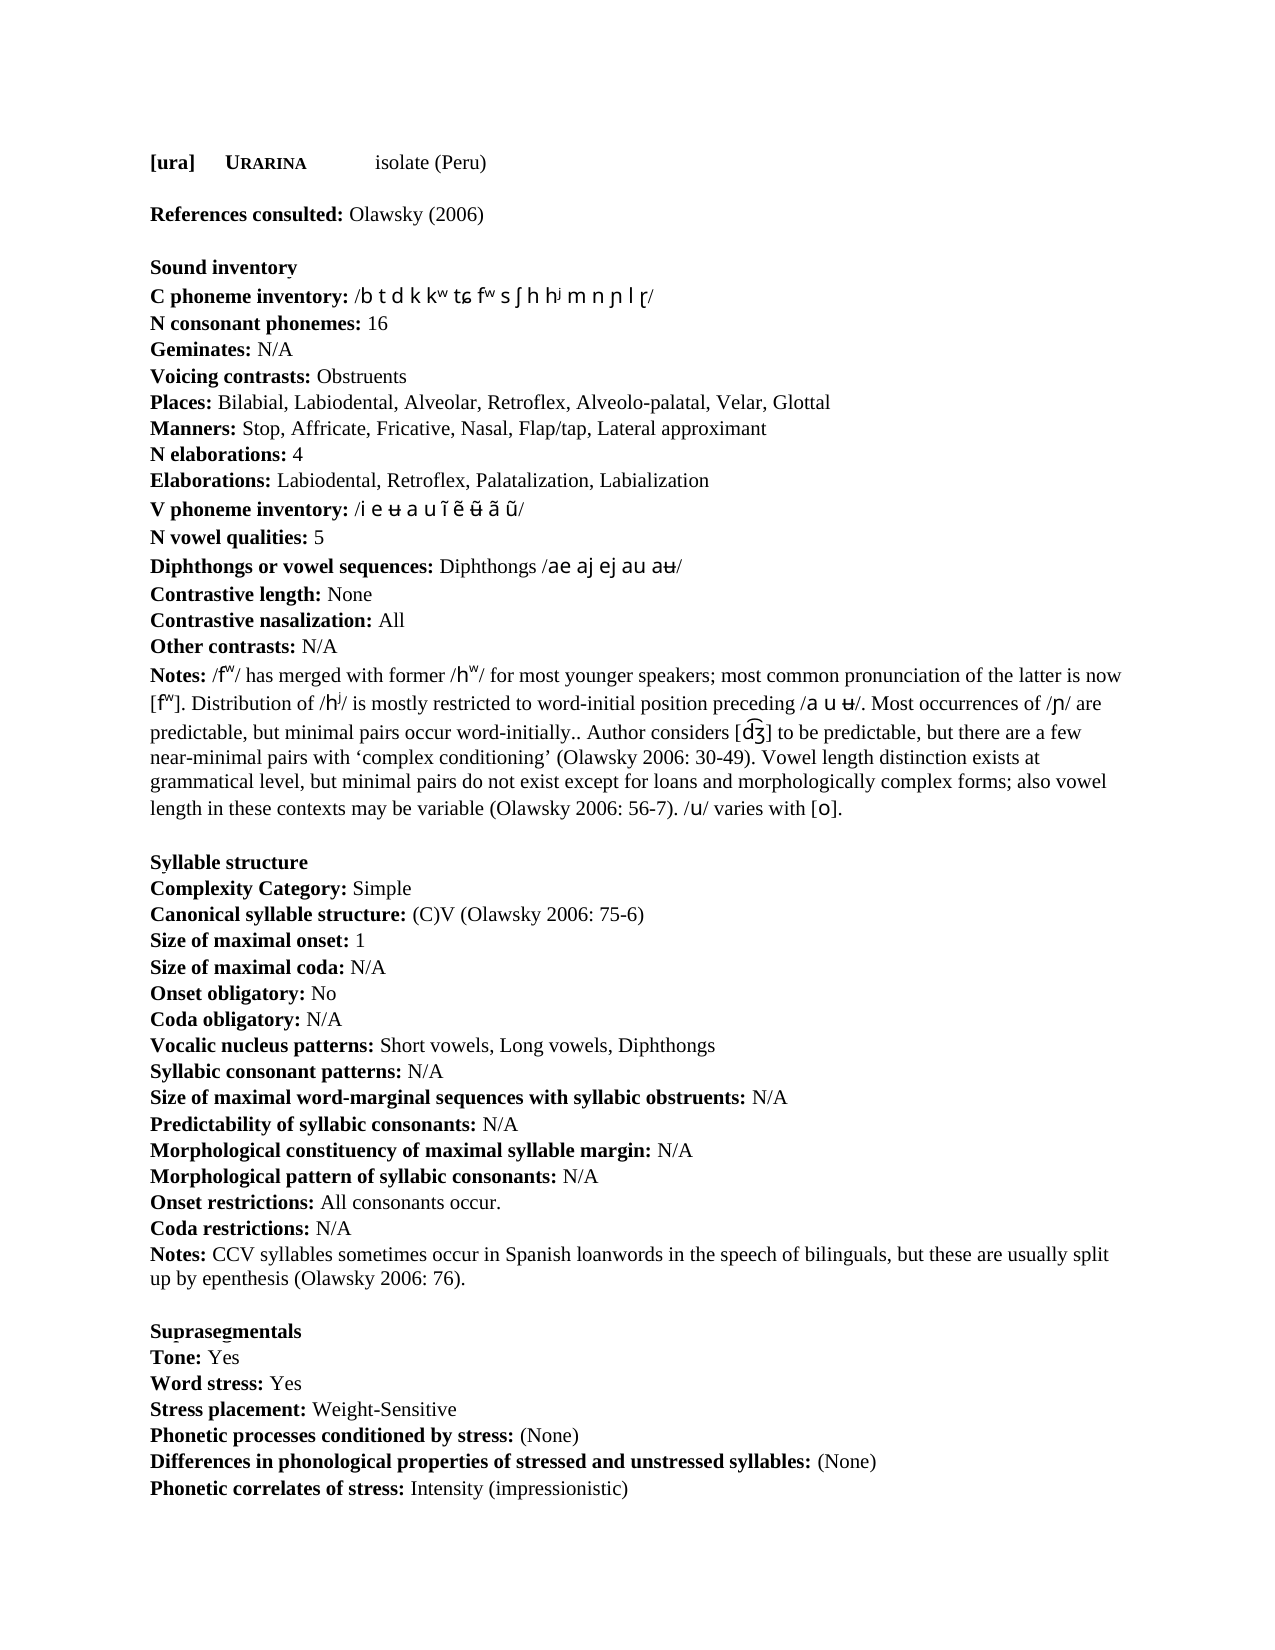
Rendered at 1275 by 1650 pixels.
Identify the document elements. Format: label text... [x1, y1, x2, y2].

text Syllabic consonant patterns: N/A [150, 1059, 1125, 1083]
text [ura] Urarina isolate (Peru) [150, 150, 1125, 174]
text Elaborations: Labiodental, Retroflex, Palatalization, Labialization [150, 468, 1125, 492]
text Voicing contrasts: Obstruents [150, 363, 1125, 388]
text Canonical syllable structure: (C)V (Olawsky 2006: 75-6) [150, 902, 1125, 926]
text Geminates: N/A [150, 337, 1125, 361]
text Morphological pattern of syllabic consonants: N/A [150, 1164, 1125, 1188]
text Diphthongs or vowel sequences: Diphthongs /ae aj ej au aʉ/ [150, 551, 1125, 579]
text Tone: Yes [150, 1345, 1125, 1369]
text Coda restrictions: N/A [150, 1216, 1125, 1240]
text Syllable structure [150, 850, 1125, 874]
text Predictability of syllabic consonants: N/A [150, 1111, 1125, 1136]
text Word stress: Yes [150, 1371, 1125, 1395]
text Stress placement: Weight-Sensitive [150, 1397, 1125, 1421]
text V phoneme inventory: /i e ʉ a u ĩ ẽ ʉ̃ ã ũ/ [150, 494, 1125, 523]
text Places: Bilabial, Labiodental, Alveolar, Retroflex, Alveolo-palatal, Velar, Glottal [150, 390, 1125, 414]
text Morphological constituency of maximal syllable margin: N/A [150, 1138, 1125, 1162]
text Complexity Category: Simple [150, 876, 1125, 900]
text Size of maximal onset: 1 [150, 928, 1125, 952]
text Sound inventory [150, 254, 1125, 279]
text Phonetic correlates of stress: Intensity (impressionistic) [150, 1475, 1125, 1499]
text Other contrasts: N/A [150, 634, 1125, 658]
text Notes: /fw/ has merged with former /hw/ for most younger speakers; most common pronunciation of the latter is now [fw]. Distribution of /hj/ is mostly restricted to word-initial position preceding /a u ʉ/. Most occurrences of /ɲ/ are predictable, but minimal pairs occur word-initially.. Author considers [d͡ʒ] to be predictable, but there are a few near-minimal pairs with ‘complex conditioning’ (Olawsky 2006: 30-49). Vowel length distinction exists at grammatical level, but minimal pairs do not exist except for loans and morphologically complex forms; also vowel length in these contexts may be variable (Olawsky 2006: 56-7). /u/ varies with [o]. [150, 660, 1125, 822]
text N elaborations: 4 [150, 442, 1125, 466]
text Onset restrictions: All consonants occur. [150, 1190, 1125, 1214]
text N vowel qualities: 5 [150, 525, 1125, 549]
text C phoneme inventory: /b t d k kʷ tɕ fʷ s ʃ h hʲ m n ɲ l ɽ/ [150, 281, 1125, 309]
text N consonant phonemes: 16 [150, 311, 1125, 335]
text References consulted: Olawsky (2006) [150, 202, 1125, 226]
text Contrastive length: None [150, 581, 1125, 606]
text Suprasegmentals [150, 1318, 1125, 1343]
text Contrastive nasalization: All [150, 608, 1125, 632]
text Size of maximal word-marginal sequences with syllabic obstruents: N/A [150, 1085, 1125, 1109]
text Manners: Stop, Affricate, Fricative, Nasal, Flap/tap, Lateral approximant [150, 416, 1125, 440]
text Onset obligatory: No [150, 981, 1125, 1005]
text Vocalic nucleus patterns: Short vowels, Long vowels, Diphthongs [150, 1033, 1125, 1057]
text Size of maximal coda: N/A [150, 954, 1125, 979]
text Differences in phonological properties of stressed and unstressed syllables: (None) [150, 1449, 1125, 1473]
text Notes: CCV syllables sometimes occur in Spanish loanwords in the speech of bilinguals, but these are usually split up by epenthesis (Olawsky 2006: 76). [150, 1242, 1125, 1290]
text Phonetic processes conditioned by stress: (None) [150, 1423, 1125, 1447]
text Coda obligatory: N/A [150, 1007, 1125, 1031]
